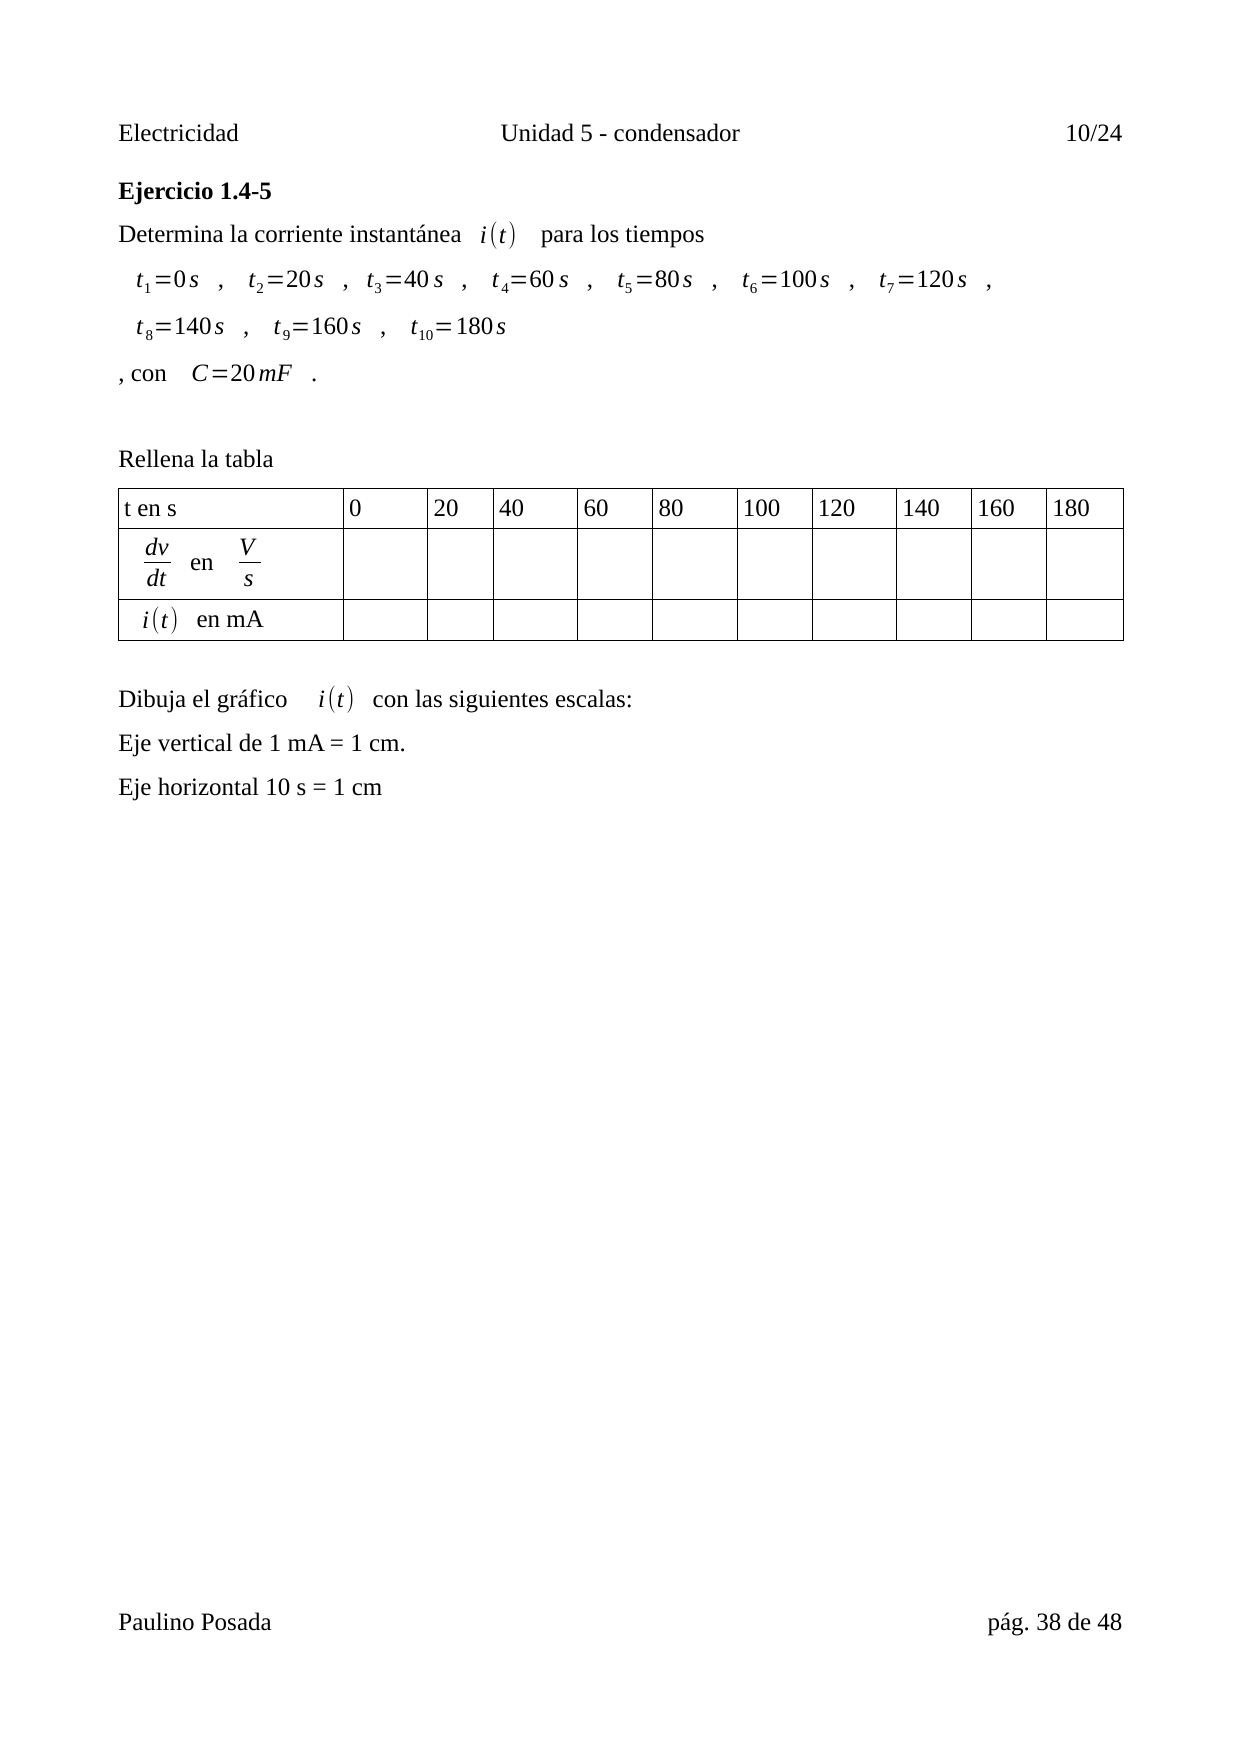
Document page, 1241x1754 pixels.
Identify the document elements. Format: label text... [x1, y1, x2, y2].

table_cell en [119, 529, 343, 598]
table_cell [897, 529, 971, 598]
table_header 120 [813, 489, 896, 528]
table_header 80 [653, 489, 737, 528]
table_header 0 [344, 489, 427, 528]
table_cell [494, 600, 577, 640]
table_cell [344, 529, 427, 598]
table_cell [738, 600, 812, 640]
table_header 60 [578, 489, 652, 528]
table_cell [428, 600, 493, 640]
text Determina la corriente instantánea para los tiempos [118, 219, 1122, 250]
table_cell [972, 529, 1046, 598]
table_cell [1047, 529, 1123, 598]
table_cell [897, 600, 971, 640]
table_header 180 [1047, 489, 1123, 528]
table_cell [653, 600, 737, 640]
text Dibuja el gráfico con las siguientes escalas: [118, 684, 1122, 714]
table_cell [813, 600, 896, 640]
table_cell [428, 529, 493, 598]
table_cell [653, 529, 737, 598]
text Eje vertical de 1 mA = 1 cm. [118, 728, 1122, 757]
text , ,, , , , , , , [118, 264, 1122, 344]
table_cell [578, 600, 652, 640]
table_cell [972, 600, 1046, 640]
table_header 160 [972, 489, 1046, 528]
table_cell [578, 529, 652, 598]
table_header t en s [119, 489, 343, 528]
text , con . [118, 358, 1122, 387]
text Eje horizontal 10 s = 1 cm [118, 772, 1122, 800]
table_cell [738, 529, 812, 598]
text Ejercicio 1.4-5 [118, 176, 1122, 205]
table_header 20 [428, 489, 493, 528]
table_cell [813, 529, 896, 598]
table_header 100 [738, 489, 812, 528]
table_header 40 [494, 489, 577, 528]
table_cell [344, 600, 427, 640]
table_cell [494, 529, 577, 598]
table_cell en mA [119, 600, 343, 640]
table_cell [1047, 600, 1123, 640]
text Rellena la tabla [118, 444, 1122, 473]
table_header 140 [897, 489, 971, 528]
